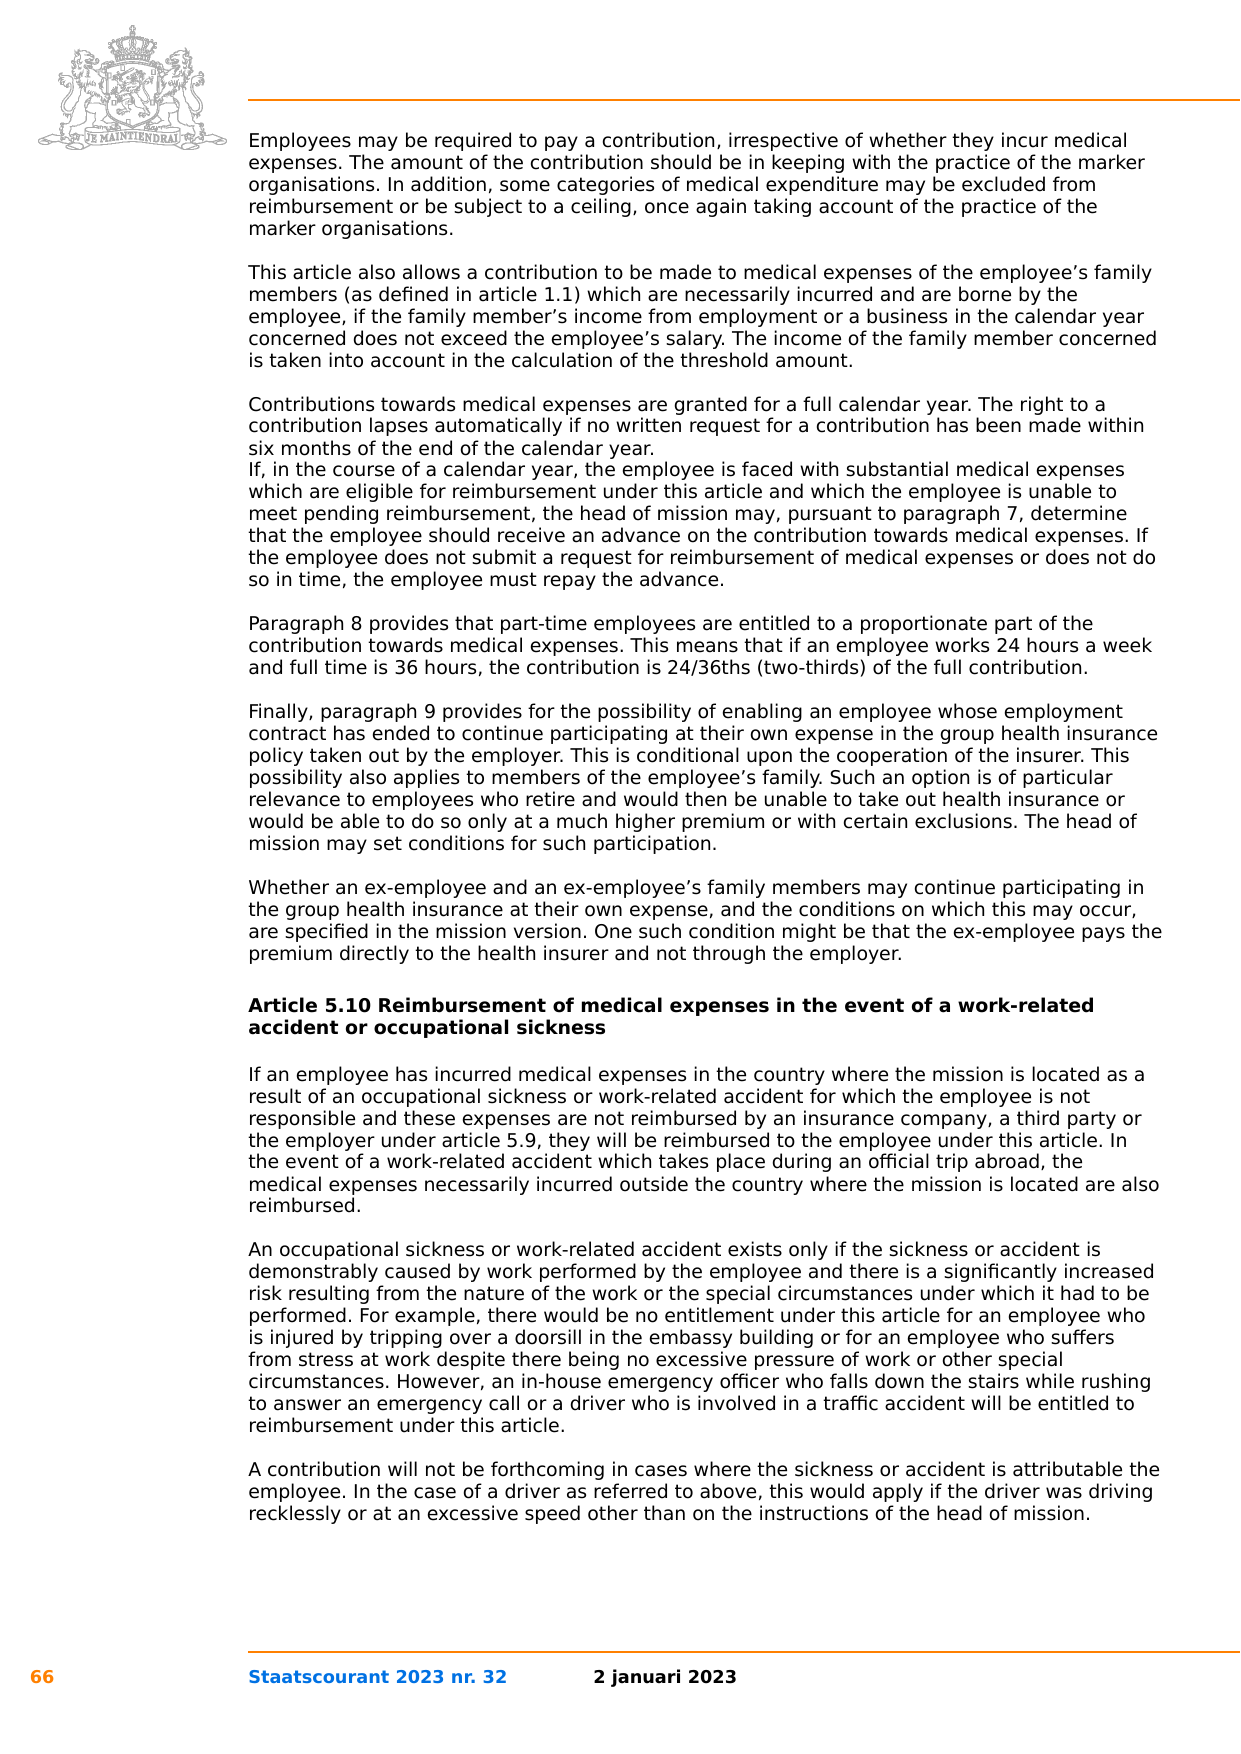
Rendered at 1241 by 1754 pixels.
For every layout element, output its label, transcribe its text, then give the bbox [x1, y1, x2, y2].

text If an employee has incurred medical expenses in the country where the mission is located as a result of an occupational sickness or work-related accident for which the employee is not responsible and these expenses are not reimbursed by an insurance company, a third party or the employer under article 5.9, they will be reimbursed to the employee under this article. In the event of a work-related accident which takes place during an official trip abroad, the medical expenses necessarily incurred outside the country where the mission is located are also reimbursed. [248, 1063, 1163, 1217]
text Paragraph 8 provides that part-time employees are entitled to a proportionate part of the contribution towards medical expenses. This means that if an employee works 24 hours a week and full time is 36 hours, the contribution is 24/36ths (two-thirds) of the full contribution. [248, 613, 1163, 679]
text This article also allows a contribution to be made to medical expenses of the employee’s family members (as defined in article 1.1) which are necessarily incurred and are borne by the employee, if the family member’s income from employment or a business in the calendar year concerned does not exceed the employee’s salary. The income of the family member concerned is taken into account in the calculation of the threshold amount. [248, 262, 1163, 372]
text If, in the course of a calendar year, the employee is faced with substantial medical expenses which are eligible for reimbursement under this article and which the employee is unable to meet pending reimbursement, the head of mission may, pursuant to paragraph 7, determine that the employee should receive an advance on the contribution towards medical expenses. If the employee does not submit a request for reimbursement of medical expenses or does not do so in time, the employee must repay the advance. [248, 459, 1163, 591]
text A contribution will not be forthcoming in cases where the sickness or accident is attributable the employee. In the case of a driver as referred to above, this would apply if the driver was driving recklessly or at an excessive speed other than on the instructions of the head of mission. [248, 1459, 1163, 1525]
text Finally, paragraph 9 provides for the possibility of enabling an employee whose employment contract has ended to continue participating at their own expense in the group health insurance policy taken out by the employer. This is conditional upon the cooperation of the insurer. This possibility also applies to members of the employee’s family. Such an option is of particular relevance to employees who retire and would then be unable to take out health insurance or would be able to do so only at a much higher premium or with certain exclusions. The head of mission may set conditions for such participation. [248, 701, 1163, 855]
subtitle Article 5.10 Reimbursement of medical expenses in the event of a work-related accident or occupational sickness [248, 994, 1163, 1038]
text An occupational sickness or work-related accident exists only if the sickness or accident is demonstrably caused by work performed by the employee and there is a significantly increased risk resulting from the nature of the work or the special circumstances under which it had to be performed. For example, there would be no entitlement under this article for an employee who is injured by tripping over a doorsill in the embassy building or for an employee who suffers from stress at work despite there being no excessive pressure of work or other special circumstances. However, an in-house emergency officer who falls down the stairs while rushing to answer an emergency call or a driver who is involved in a traffic accident will be entitled to reimbursement under this article. [248, 1239, 1163, 1437]
text Employees may be required to pay a contribution, irrespective of whether they incur medical expenses. The amount of the contribution should be in keeping with the practice of the marker organisations. In addition, some categories of medical expenditure may be excluded from reimbursement or be subject to a ceiling, once again taking account of the practice of the marker organisations. [248, 130, 1163, 240]
picture [38, 25, 227, 150]
text Contributions towards medical expenses are granted for a full calendar year. The right to a contribution lapses automatically if no written request for a contribution has been made within six months of the end of the calendar year. [248, 393, 1163, 459]
text Whether an ex-employee and an ex-employee’s family members may continue participating in the group health insurance at their own expense, and the conditions on which this may occur, are specified in the mission version. One such condition might be that the ex-employee pays the premium directly to the health insurer and not through the employer. [248, 877, 1163, 964]
